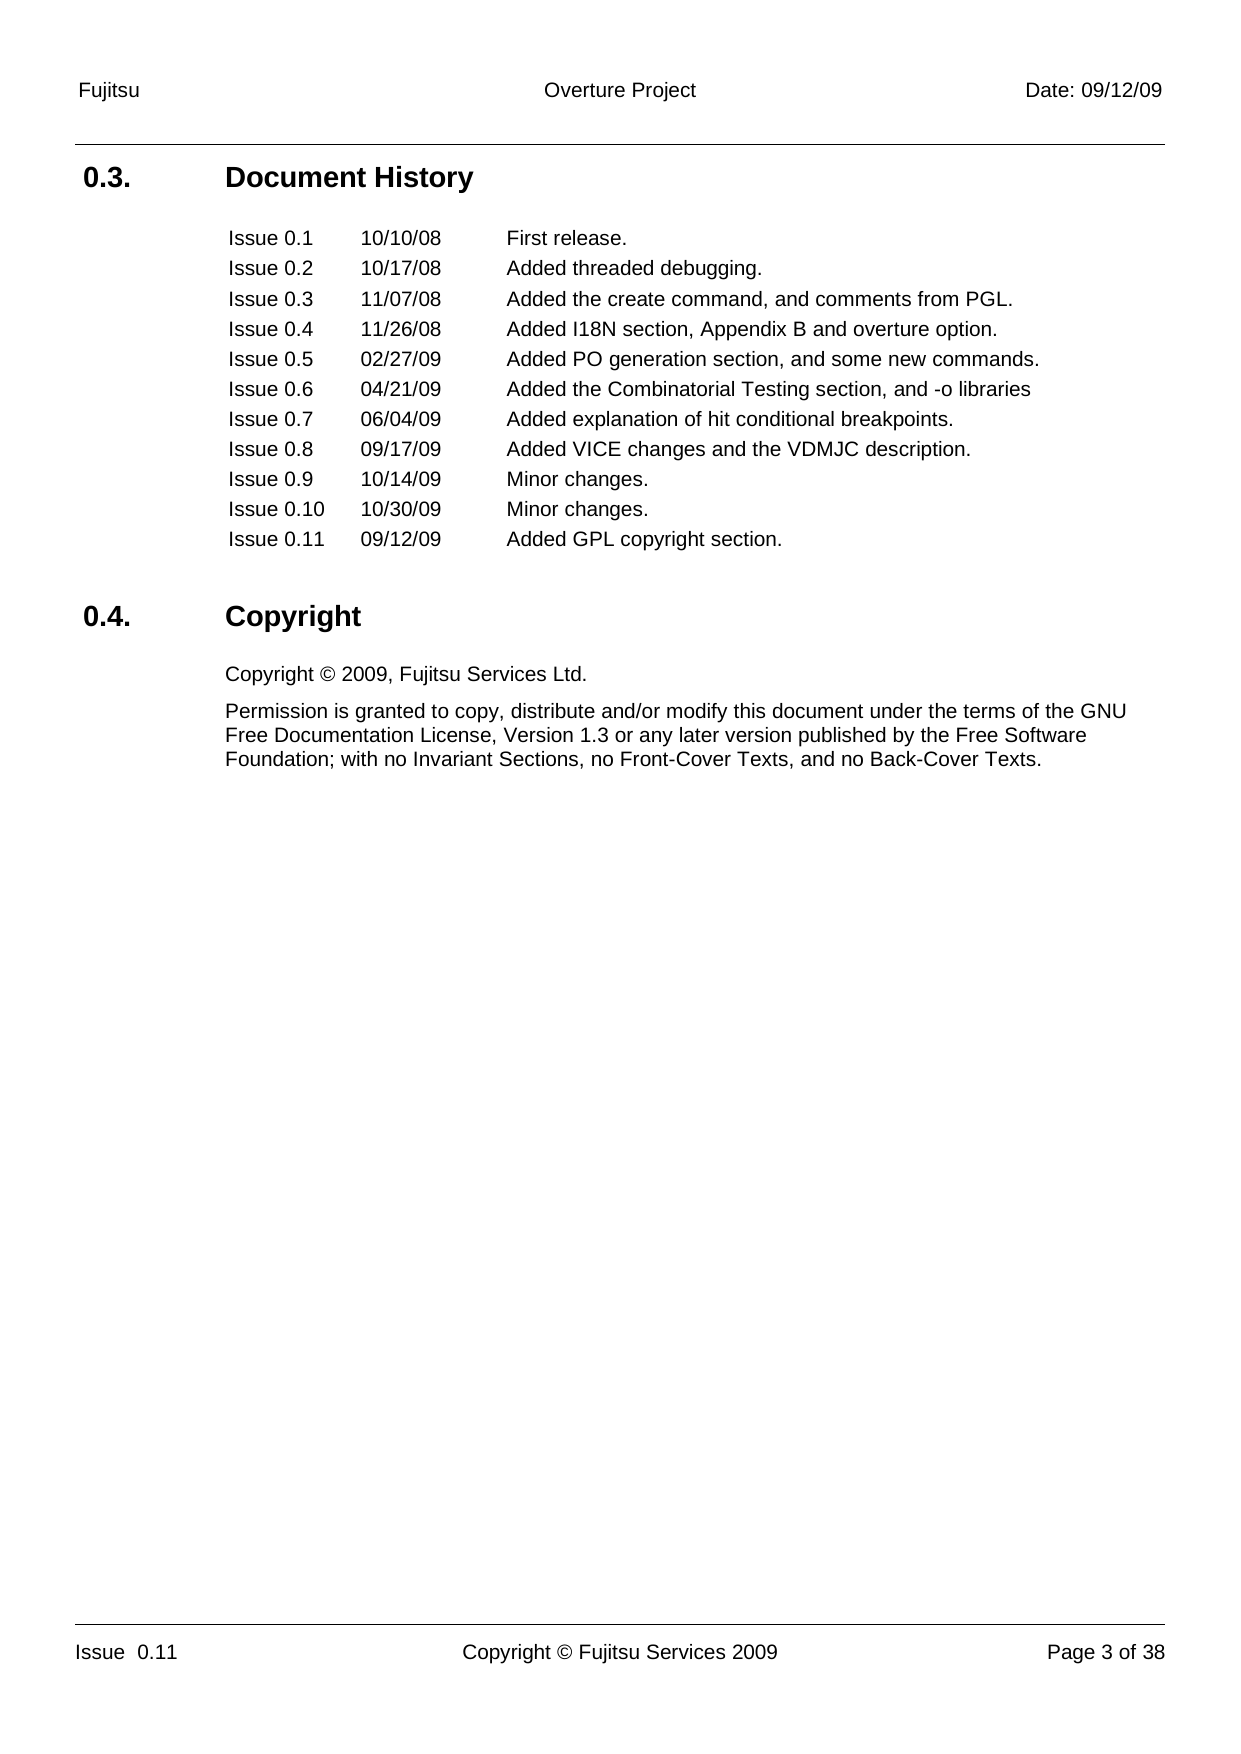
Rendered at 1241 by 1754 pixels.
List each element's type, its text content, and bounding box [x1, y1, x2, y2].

table_cell 27/02/09 [358, 344, 503, 374]
table_cell Minor changes. [504, 494, 1050, 524]
table_cell Issue 0.5 [225, 344, 357, 374]
subtitle Document History [75, 160, 1165, 193]
table_cell Issue 0.4 [225, 314, 357, 344]
table_cell 17/10/08 [358, 253, 503, 283]
table_cell 30/10/09 [358, 494, 503, 524]
table_cell Added explanation of hit conditional breakpoints. [504, 404, 1050, 434]
table_header First release. [504, 223, 1050, 253]
table_cell Issue 0.6 [225, 374, 357, 404]
table_cell Added threaded debugging. [504, 253, 1050, 283]
table_cell Minor changes. [504, 464, 1050, 494]
table_cell Issue 0.8 [225, 434, 357, 464]
table_cell Issue 0.2 [225, 253, 357, 283]
table_header 10/10/08 [358, 223, 503, 253]
text Permission is granted to copy, distribute and/or modify this document under the terms of the GNU Free Documentation License, Version 1.3 or any later version published by the Free Software Foundation; with no Invariant Sections, no Front-Cover Texts, and no Back-Cover Texts. [225, 699, 1165, 771]
table_cell 09/12/09 [358, 524, 503, 554]
table_header Issue 0.1 [225, 223, 357, 253]
table_cell Added PO generation section, and some new commands. [504, 344, 1050, 374]
table_cell Added the Combinatorial Testing section, and -o libraries [504, 374, 1050, 404]
table_cell 21/04/09 [358, 374, 503, 404]
table_cell 04/06/09 [358, 404, 503, 434]
text Copyright © 2009, Fujitsu Services Ltd. [225, 662, 1165, 686]
table_cell Added I18N section, Appendix B and overture option. [504, 314, 1050, 344]
table_cell Issue 0.11 [225, 524, 357, 554]
table_cell Issue 0.9 [225, 464, 357, 494]
table_cell Added VICE changes and the VDMJC description. [504, 434, 1050, 464]
table_cell Issue 0.7 [225, 404, 357, 434]
table_cell Added the create command, and comments from PGL. [504, 284, 1050, 313]
table_cell Issue 0.3 [225, 284, 357, 313]
table_cell 26/11/08 [358, 314, 503, 344]
table_cell 17/09/09 [358, 434, 503, 464]
table_cell 14/10/09 [358, 464, 503, 494]
table_cell 07/11/08 [358, 284, 503, 313]
subtitle Copyright [75, 599, 1165, 632]
table_cell Added GPL copyright section. [504, 524, 1050, 554]
table_cell Issue 0.10 [225, 494, 357, 524]
